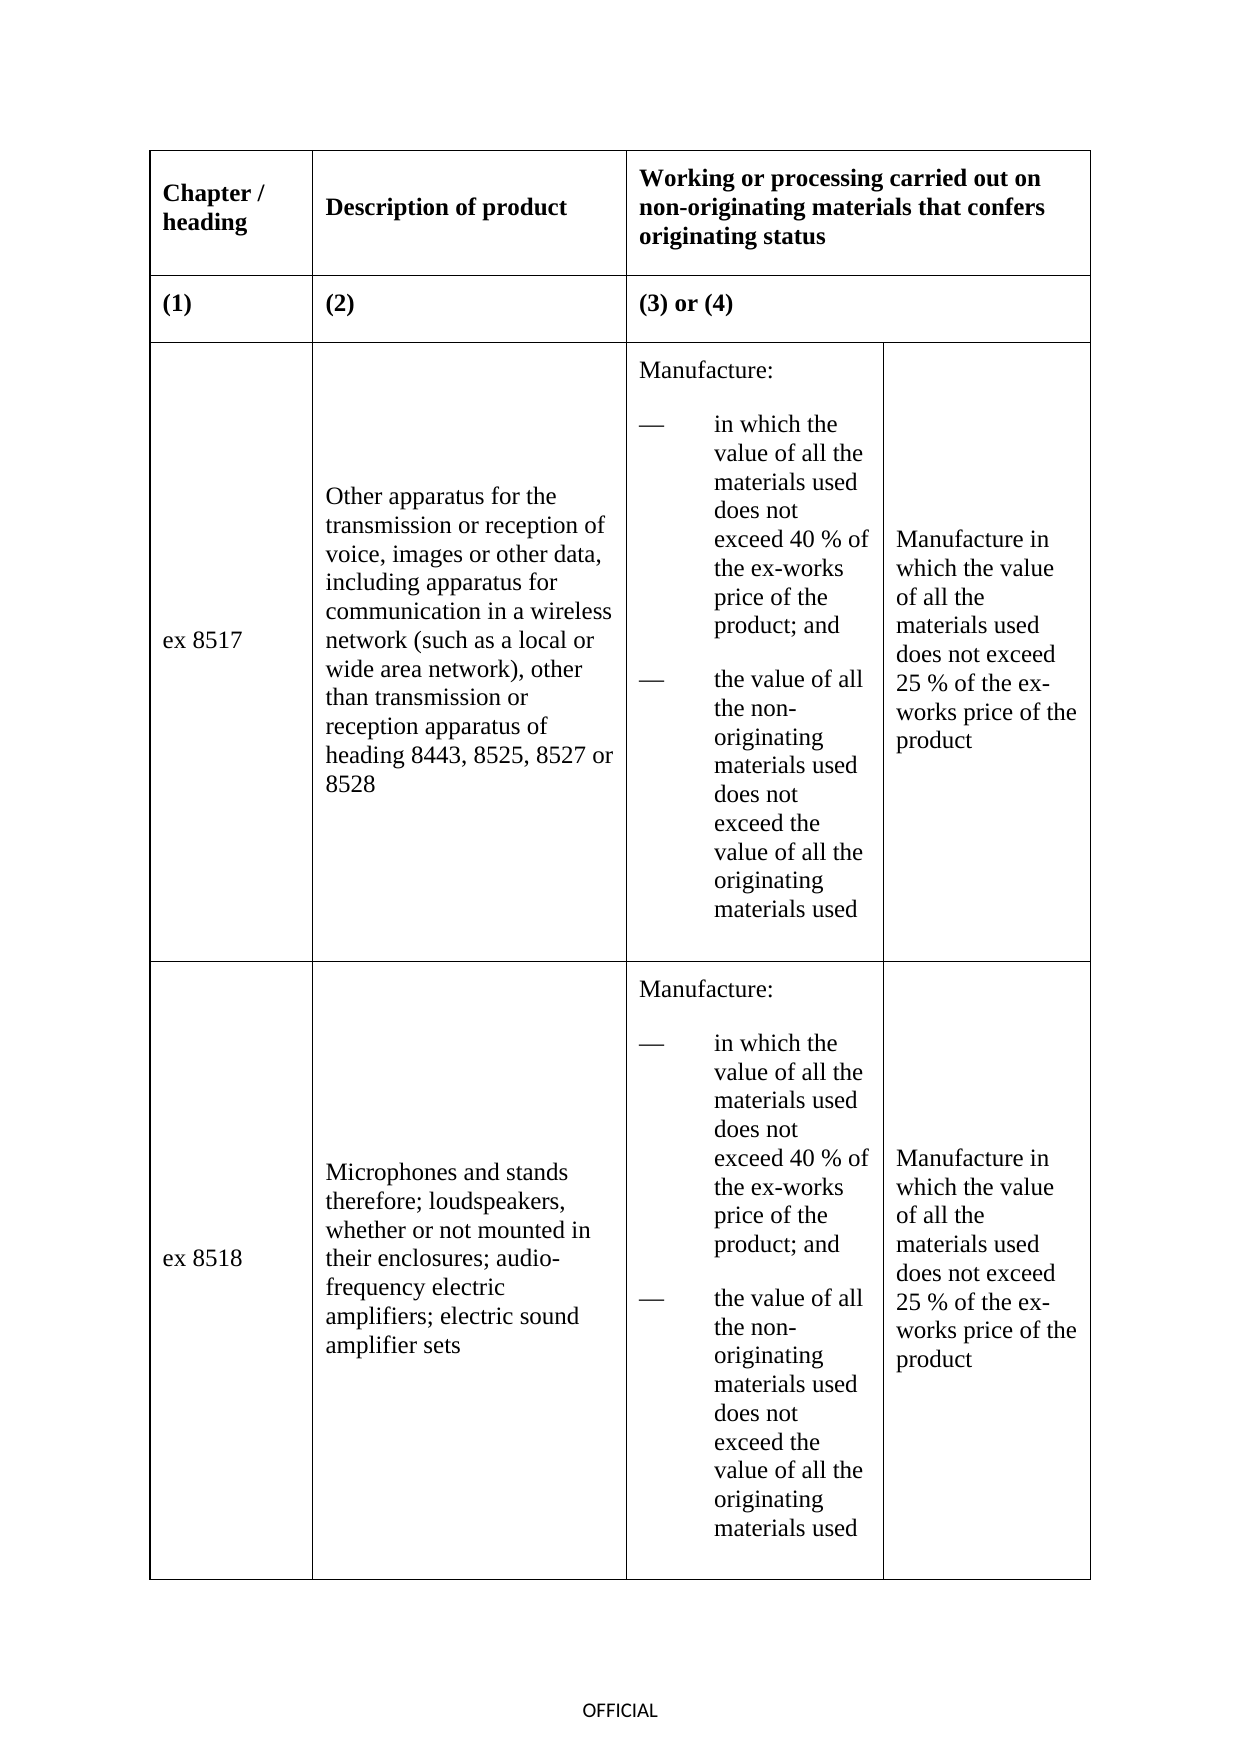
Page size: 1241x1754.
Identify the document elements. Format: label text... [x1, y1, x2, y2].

table_cell ex 8517 [151, 343, 312, 961]
table_cell Other apparatus for the transmission or reception of voice, images or other data, including apparatus for communication in a wireless network (such as a local or wide area network), other than transmission or reception apparatus of heading 8443, 8525, 8527 or 8528 [313, 343, 626, 961]
table_cell Manufacture: — in which the value of all the materials used does not exceed 40 % of the ex‐works price of the product; and — the value of all the non‐originating materials used does not exceed the value of all the originating materials used [627, 962, 883, 1579]
table_cell (2) [313, 276, 626, 342]
table_header Description of product [313, 151, 626, 275]
table_header Chapter / heading [151, 151, 312, 275]
table_cell (1) [151, 276, 312, 342]
table_cell (3) or (4) [627, 276, 1090, 342]
table_cell Manufacture in which the value of all the materials used does not exceed 25 % of the ex‐works price of the product [884, 962, 1090, 1579]
table_cell Manufacture in which the value of all the materials used does not exceed 25 % of the ex‐works price of the product [884, 343, 1090, 961]
table_header Working or processing carried out on non‐originating materials that confers originating status [627, 151, 1090, 275]
table_cell ex 8518 [151, 962, 312, 1579]
table_cell Manufacture: — in which the value of all the materials used does not exceed 40 % of the ex‐works price of the product; and — the value of all the non‐originating materials used does not exceed the value of all the originating materials used [627, 343, 883, 961]
table_cell Microphones and stands therefore; loudspeakers, whether or not mounted in their enclosures; audio‐frequency electric amplifiers; electric sound amplifier sets [313, 962, 626, 1579]
